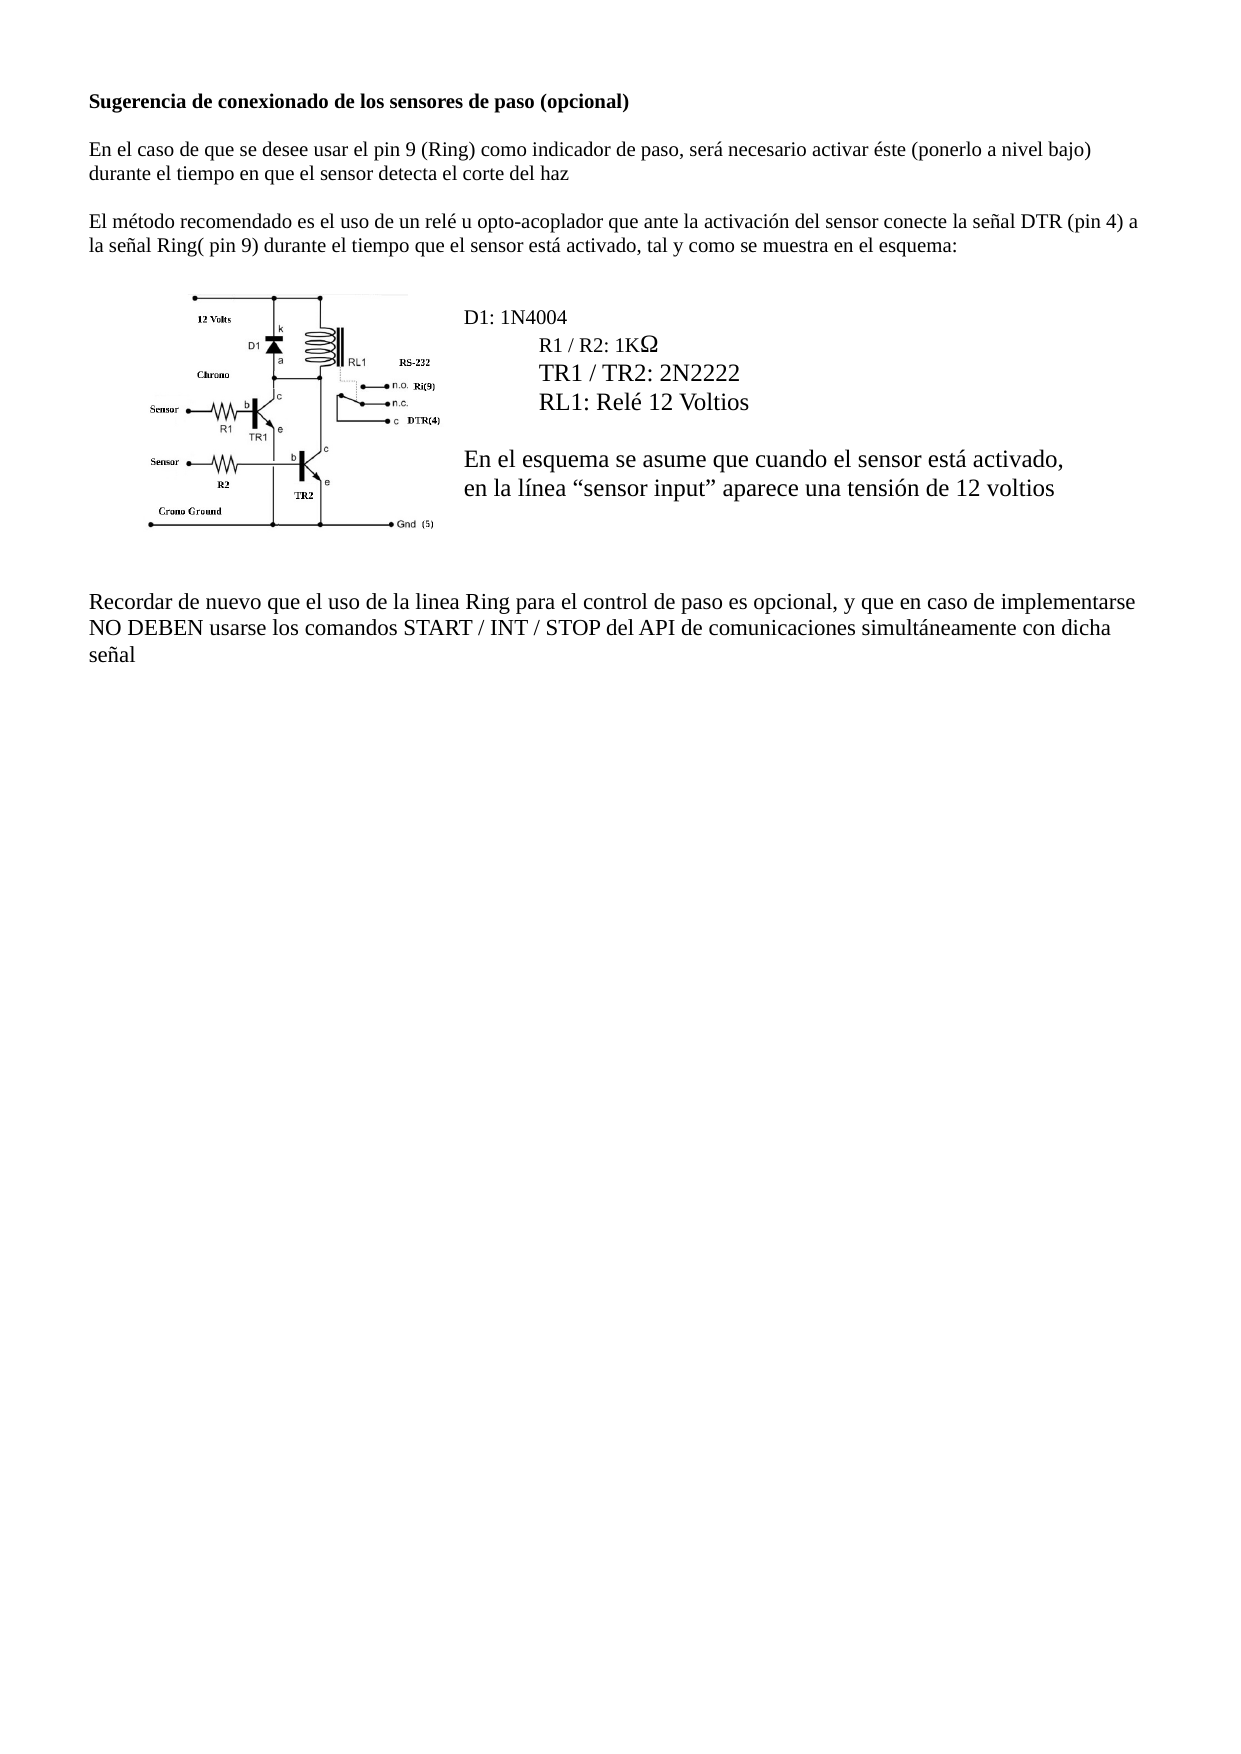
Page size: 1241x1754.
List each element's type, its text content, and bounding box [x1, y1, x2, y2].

text RL1: Relé 12 Voltios [452, 387, 1152, 415]
text [88, 305, 99, 329]
text en la línea “sensor input” aparece una tensión de 12 voltios [452, 473, 1152, 502]
picture [99, 294, 452, 560]
text Sugerencia de conexionado de los sensores de paso (opcional) En el caso de que se desee usar el pin 9 (Ring) como indicador de paso, será necesario activar éste (ponerlo a nivel bajo) durante el tiempo en que el sensor detecta el corte del haz El método recomendado es el uso de un relé u opto-acoplador que ante la activación del sensor conecte la señal DTR (pin 4) a la señal Ring( pin 9) durante el tiempo que el sensor está activado, tal y como se muestra en el esquema: [88, 88, 1152, 257]
text R1 / R2: 1KΩ [452, 329, 1152, 358]
text D1: 1N4004 [452, 305, 1152, 329]
text En el esquema se asume que cuando el sensor está activado, [452, 444, 1152, 473]
text TR1 / TR2: 2N2222 [452, 358, 1152, 387]
text [88, 329, 99, 358]
text Recordar de nuevo que el uso de la linea Ring para el control de paso es opcional, y que en caso de implementarse NO DEBEN usarse los comandos START / INT / STOP del API de comunicaciones simultáneamente con dicha señal [88, 588, 1152, 693]
